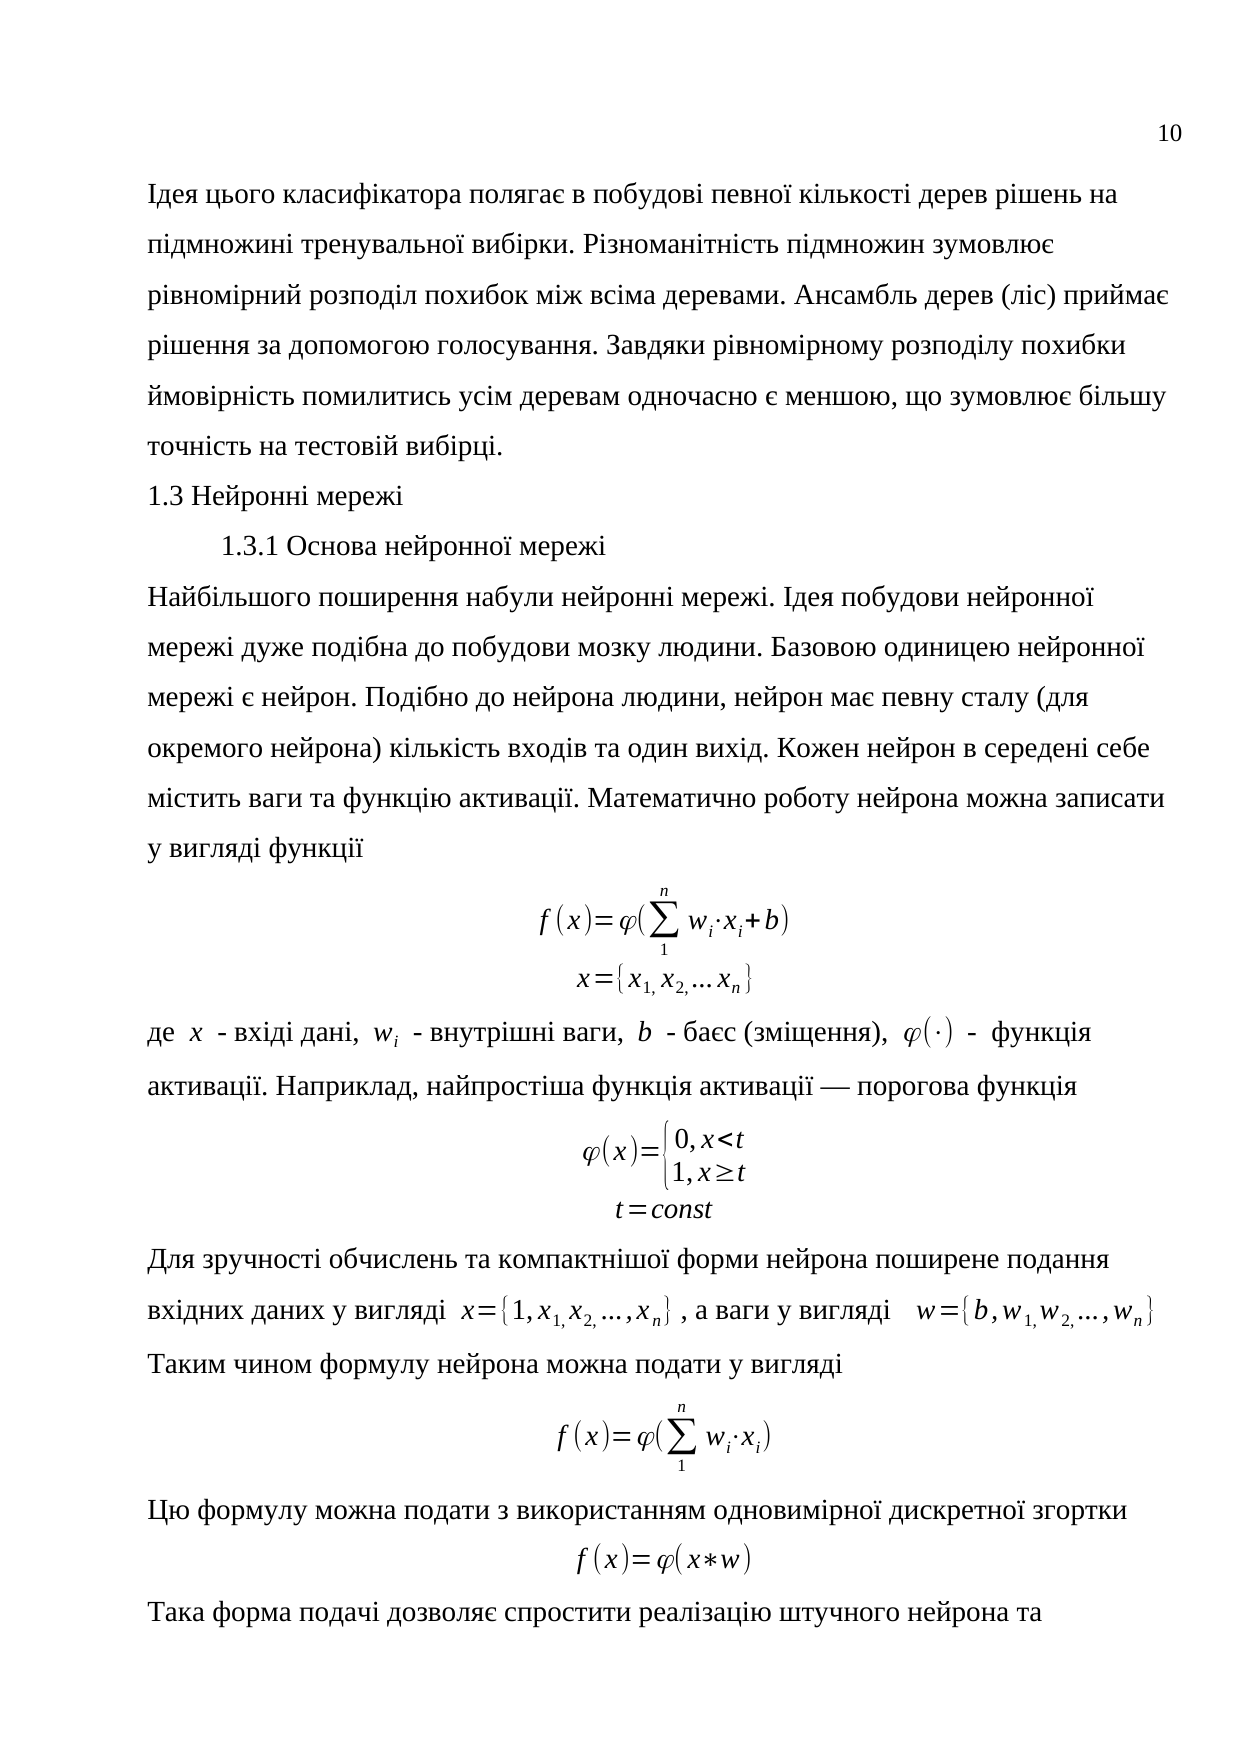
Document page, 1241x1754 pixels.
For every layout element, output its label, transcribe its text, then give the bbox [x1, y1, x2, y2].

text де - вхіді дані, - внутрішні ваги, - баєс (зміщення), - функція активації. Наприклад, найпростіша функція активації — порогова функція [147, 1014, 1182, 1102]
text Для зручності обчислень та компактнішої форми нейрона поширене подання вхідних даних у вигляді , а ваги у вигляді [147, 1241, 1182, 1330]
text Найбільшого поширення набули нейронні мережі. Ідея побудови нейронної мережі дуже подібна до побудови мозку людини. Базовою одиницею нейронної мережі є нейрон. Подібно до нейрона людини, нейрон має певну сталу (для окремого нейрона) кількість входів та один вихід. Кожен нейрон в середені себе містить ваги та функцію активації. Математично роботу нейрона можна записати у вигляді функції [147, 579, 1182, 864]
text Таким чином формулу нейрона можна подати у вигляді [147, 1346, 1182, 1380]
text Така форма подачі дозволяє спростити реалізацію штучного нейрона та [147, 1594, 1182, 1627]
subtitle 1.3 Нейронні мережі [147, 478, 1182, 512]
subtitle 1.3.1 Основа нейронної мережі [147, 528, 1182, 562]
text Цю формулу можна подати з використанням одновимірної дискретної згортки [147, 1492, 1182, 1526]
text Ідея цього класифікатора полягає в побудові певної кількості дерев рішень на підмножині тренувальної вибірки. Різноманітність підмножин зумовлює рівномірний розподіл похибок між всіма деревами. Ансамбль дерев (ліс) приймає рішення за допомогою голосування. Завдяки рівномірному розподілу похибки ймовірність помилитись усім деревам одночасно є меншою, що зумовлює більшу точність на тестовій вибірці. [147, 176, 1182, 461]
